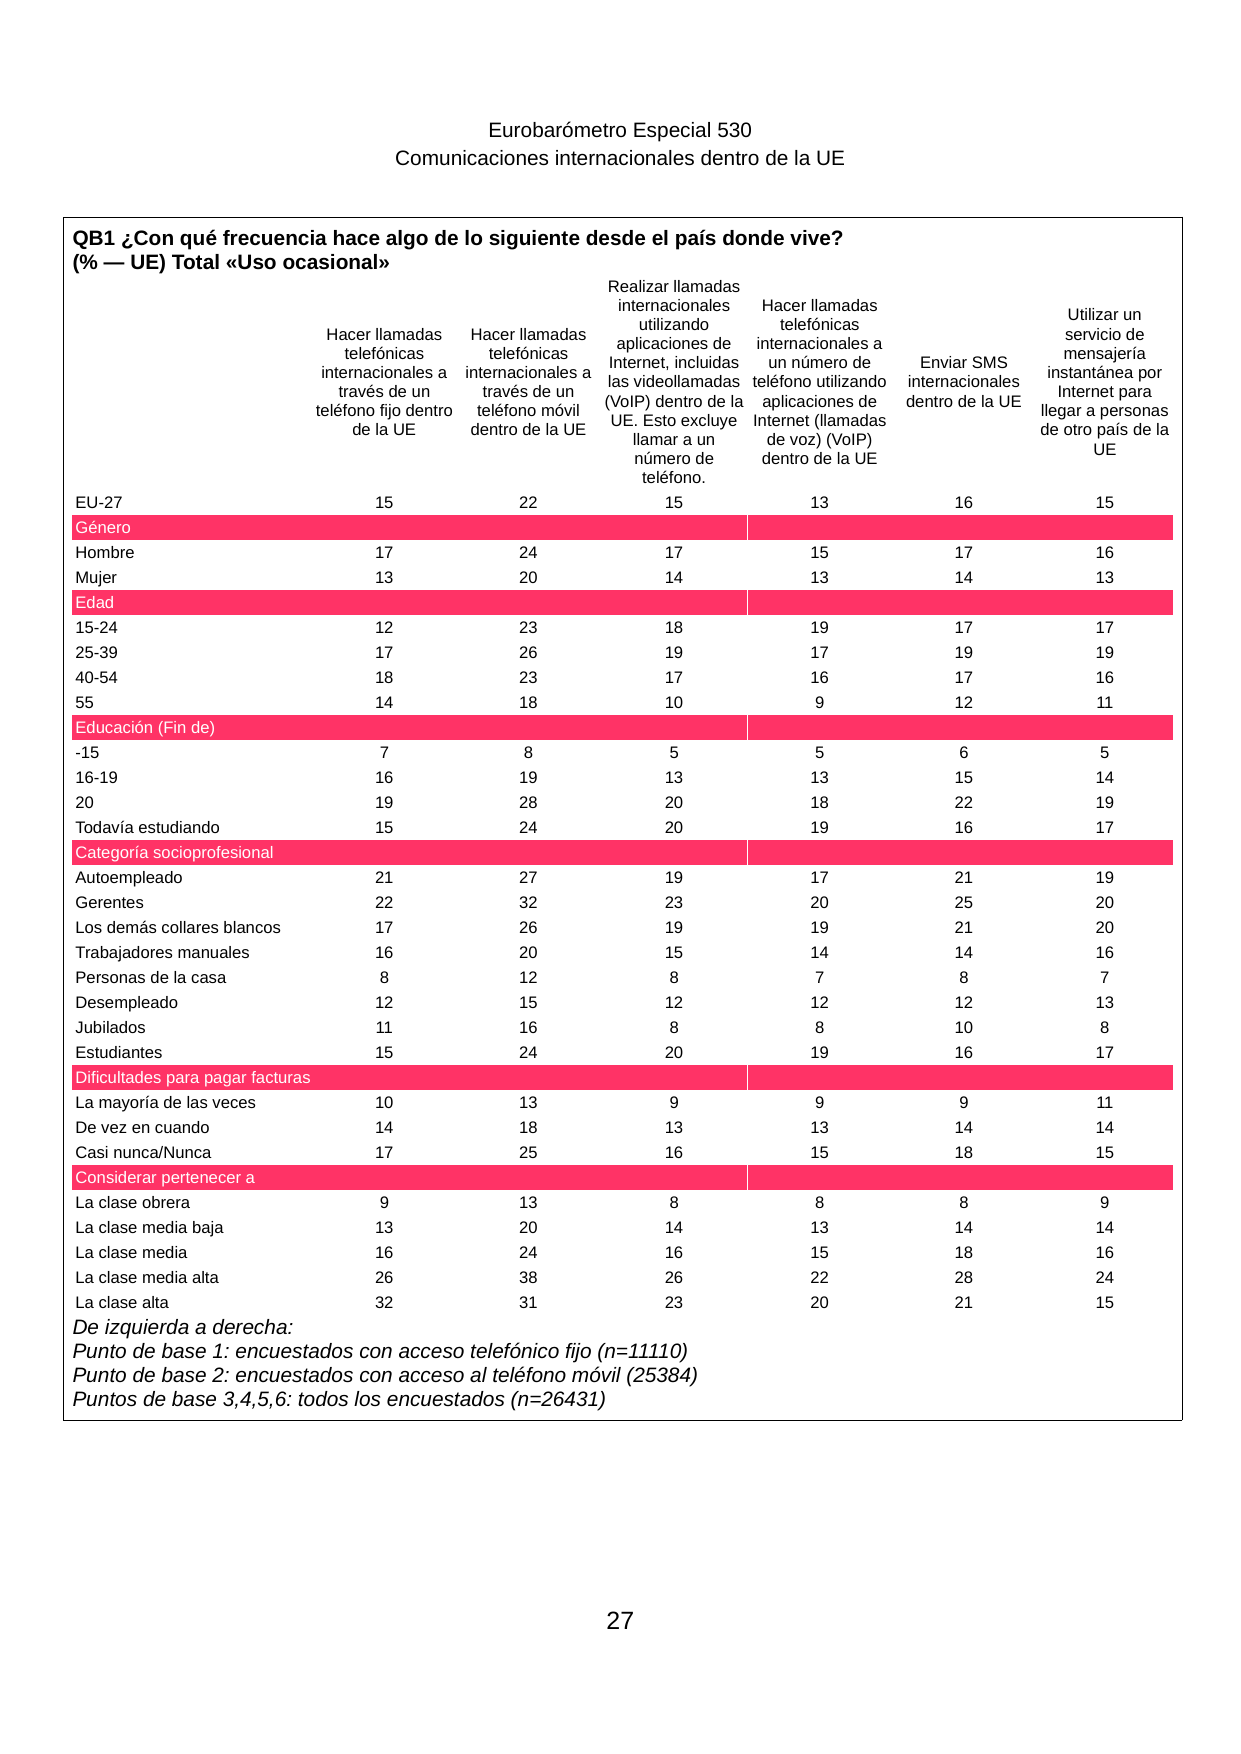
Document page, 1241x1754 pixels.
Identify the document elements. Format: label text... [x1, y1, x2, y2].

table_cell 18 [456, 690, 600, 715]
table_cell 16 [1036, 1240, 1173, 1265]
table_cell 18 [456, 1115, 600, 1140]
table_cell 13 [748, 1215, 892, 1240]
table_cell 20 [456, 940, 600, 965]
table_cell 9 [748, 1090, 892, 1115]
table_cell [600, 590, 747, 615]
table_cell 23 [456, 665, 600, 690]
table_cell 13 [456, 1090, 600, 1115]
table_cell 9 [312, 1190, 456, 1215]
table_cell 24 [456, 815, 600, 840]
table_cell 23 [600, 1290, 747, 1315]
table_cell 11 [1036, 690, 1173, 715]
table_cell 20 [1036, 915, 1173, 940]
table_cell 13 [312, 565, 456, 590]
text QB1 ¿Con qué frecuencia hace algo de lo siguiente desde el país donde vive? [72, 226, 1173, 249]
table_cell 38 [456, 1265, 600, 1290]
table_cell 25-39 [72, 640, 312, 665]
table_cell 15 [748, 540, 892, 565]
table_cell 8 [600, 965, 747, 990]
table_cell 16-19 [72, 765, 312, 790]
table_cell [600, 1065, 747, 1090]
table_cell 14 [600, 1215, 747, 1240]
table_cell 11 [1036, 1090, 1173, 1115]
table_header Realizar llamadas internacionales utilizando aplicaciones de Internet, incluidas las videollamadas (VoIP) dentro de la UE. Esto excluye llamar a un número de teléfono. [600, 274, 747, 490]
table_cell [1036, 840, 1173, 865]
table_cell Gerentes [72, 890, 312, 915]
table_cell 16 [1036, 940, 1173, 965]
table_cell 8 [600, 1015, 747, 1040]
table_cell 9 [892, 1090, 1036, 1115]
table_cell 18 [892, 1140, 1036, 1165]
table_cell Casi nunca/Nunca [72, 1140, 312, 1165]
table_cell Género [72, 515, 600, 540]
table_cell La clase obrera [72, 1190, 312, 1215]
table_cell 25 [892, 890, 1036, 915]
table_cell 15 [1036, 1140, 1173, 1165]
table_cell 15 [600, 490, 747, 515]
table_cell 15 [1036, 1290, 1173, 1315]
table_cell 14 [600, 565, 747, 590]
table_cell [748, 840, 892, 865]
table_cell [748, 1165, 892, 1190]
table_cell [892, 715, 1036, 740]
table_cell [600, 1165, 747, 1190]
table_cell 15 [748, 1140, 892, 1165]
table_cell 15 [748, 1240, 892, 1265]
table_cell 17 [600, 540, 747, 565]
table_cell [748, 590, 892, 615]
table_cell 19 [600, 915, 747, 940]
table_cell [1036, 715, 1173, 740]
table_cell 5 [600, 740, 747, 765]
table_cell 19 [1036, 790, 1173, 815]
table_cell 17 [600, 665, 747, 690]
table_cell 12 [312, 615, 456, 640]
table_cell 13 [748, 490, 892, 515]
table_cell 19 [748, 915, 892, 940]
table_cell La clase media alta [72, 1265, 312, 1290]
table_cell 19 [748, 1040, 892, 1065]
table_cell 13 [748, 1115, 892, 1140]
table_cell 15 [600, 940, 747, 965]
table_cell 6 [892, 740, 1036, 765]
table_cell [1036, 1165, 1173, 1190]
table_cell 19 [748, 615, 892, 640]
table_cell 14 [892, 565, 1036, 590]
table_cell [600, 715, 747, 740]
table_cell Mujer [72, 565, 312, 590]
table_cell 8 [892, 965, 1036, 990]
table_cell 12 [312, 990, 456, 1015]
table_cell 5 [748, 740, 892, 765]
table_cell La clase media baja [72, 1215, 312, 1240]
table_cell [1036, 515, 1173, 540]
table_cell 5 [1036, 740, 1173, 765]
table_cell 24 [456, 540, 600, 565]
table_cell 13 [312, 1215, 456, 1240]
table_cell 16 [892, 1040, 1036, 1065]
table_cell 17 [892, 665, 1036, 690]
table_cell Categoría socioprofesional [72, 840, 600, 865]
table_cell [892, 840, 1036, 865]
table_cell 14 [1036, 765, 1173, 790]
table_cell 20 [600, 1040, 747, 1065]
table_cell 24 [1036, 1265, 1173, 1290]
table_cell 14 [312, 1115, 456, 1140]
table_cell 14 [1036, 1215, 1173, 1240]
table_cell 12 [456, 965, 600, 990]
text Puntos de base 3,4,5,6: todos los encuestados (n=26431) [72, 1387, 1173, 1411]
table_cell 14 [748, 940, 892, 965]
table_cell 13 [1036, 565, 1173, 590]
table_cell [892, 1065, 1036, 1090]
table_cell 13 [600, 1115, 747, 1140]
table_cell Considerar pertenecer a [72, 1165, 600, 1190]
table_header Utilizar un servicio de mensajería instantánea por Internet para llegar a personas de otro país de la UE [1036, 274, 1173, 490]
table_cell 11 [312, 1015, 456, 1040]
table_cell 22 [892, 790, 1036, 815]
table_cell 17 [748, 865, 892, 890]
table_cell Trabajadores manuales [72, 940, 312, 965]
table_cell Edad [72, 590, 600, 615]
table_cell 12 [892, 690, 1036, 715]
table_cell 14 [1036, 1115, 1173, 1140]
table_cell 13 [456, 1190, 600, 1215]
table_cell 12 [748, 990, 892, 1015]
table_cell Estudiantes [72, 1040, 312, 1065]
table_cell 17 [1036, 1040, 1173, 1065]
table_cell 26 [456, 915, 600, 940]
table_cell 18 [748, 790, 892, 815]
text (% — UE) Total «Uso ocasional» [72, 249, 1173, 273]
table_cell 19 [1036, 640, 1173, 665]
table_cell 17 [892, 615, 1036, 640]
table_cell [600, 515, 747, 540]
table_cell 15 [1036, 490, 1173, 515]
table_cell 17 [1036, 815, 1173, 840]
table_cell 15 [312, 815, 456, 840]
table_cell Desempleado [72, 990, 312, 1015]
table_cell 15 [312, 1040, 456, 1065]
table_cell 20 [600, 815, 747, 840]
table_cell 26 [600, 1265, 747, 1290]
table_cell 8 [456, 740, 600, 765]
table_cell 8 [748, 1190, 892, 1215]
table_cell 8 [312, 965, 456, 990]
table_cell 15 [892, 765, 1036, 790]
table_cell 23 [456, 615, 600, 640]
table_cell 17 [312, 640, 456, 665]
table_cell 21 [892, 1290, 1036, 1315]
table_cell 20 [456, 565, 600, 590]
table_cell 20 [1036, 890, 1173, 915]
table_cell 19 [748, 815, 892, 840]
table_cell 19 [600, 865, 747, 890]
table_header [72, 274, 312, 490]
table_cell 32 [456, 890, 600, 915]
table_cell Los demás collares blancos [72, 915, 312, 940]
table_cell 13 [748, 765, 892, 790]
table_cell -15 [72, 740, 312, 765]
table_cell 16 [600, 1140, 747, 1165]
table_cell 19 [892, 640, 1036, 665]
table_cell 15 [456, 990, 600, 1015]
table_cell 20 [456, 1215, 600, 1240]
table_cell 18 [892, 1240, 1036, 1265]
table_cell 17 [312, 540, 456, 565]
table_cell 21 [892, 915, 1036, 940]
table_cell 16 [312, 940, 456, 965]
table_cell 7 [1036, 965, 1173, 990]
table_cell 9 [1036, 1190, 1173, 1215]
table_cell 9 [748, 690, 892, 715]
table_cell 40-54 [72, 665, 312, 690]
table_cell 14 [892, 940, 1036, 965]
table_cell 25 [456, 1140, 600, 1165]
table_cell 26 [456, 640, 600, 665]
table_cell Dificultades para pagar facturas [72, 1065, 600, 1090]
table_cell 12 [600, 990, 747, 1015]
table_cell 16 [600, 1240, 747, 1265]
table_cell 17 [892, 540, 1036, 565]
table_cell 10 [600, 690, 747, 715]
table_cell La mayoría de las veces [72, 1090, 312, 1115]
table_cell [892, 590, 1036, 615]
table_cell 15 [312, 490, 456, 515]
text De izquierda a derecha: [72, 1315, 1173, 1339]
table_cell 24 [456, 1040, 600, 1065]
table_cell Jubilados [72, 1015, 312, 1040]
table_cell 20 [748, 1290, 892, 1315]
table_cell 20 [600, 790, 747, 815]
table_cell 14 [312, 690, 456, 715]
table_cell 18 [312, 665, 456, 690]
table_cell 10 [312, 1090, 456, 1115]
table_cell 27 [456, 865, 600, 890]
table_cell 16 [892, 490, 1036, 515]
table_cell 55 [72, 690, 312, 715]
table_cell Autoempleado [72, 865, 312, 890]
table_cell 7 [748, 965, 892, 990]
table_cell 19 [456, 765, 600, 790]
table_cell [1036, 1065, 1173, 1090]
table_header Enviar SMS internacionales dentro de la UE [892, 274, 1036, 490]
table_cell 23 [600, 890, 747, 915]
table_cell 18 [600, 615, 747, 640]
table_cell 16 [1036, 665, 1173, 690]
table_cell 19 [1036, 865, 1173, 890]
table_cell De vez en cuando [72, 1115, 312, 1140]
table_cell 8 [1036, 1015, 1173, 1040]
table_cell Educación (Fin de) [72, 715, 600, 740]
table_cell 16 [748, 665, 892, 690]
table_cell 17 [1036, 615, 1173, 640]
table_cell EU-27 [72, 490, 312, 515]
table_cell 26 [312, 1265, 456, 1290]
table_cell 15-24 [72, 615, 312, 640]
table_cell Hombre [72, 540, 312, 565]
text Punto de base 2: encuestados con acceso al teléfono móvil (25384) [72, 1363, 1173, 1387]
table_cell 22 [456, 490, 600, 515]
text Punto de base 1: encuestados con acceso telefónico fijo (n=11110) [72, 1339, 1173, 1363]
table_cell 8 [600, 1190, 747, 1215]
table_cell 20 [72, 790, 312, 815]
table_cell [748, 715, 892, 740]
table_cell La clase media [72, 1240, 312, 1265]
table_cell La clase alta [72, 1290, 312, 1315]
table_cell [600, 840, 747, 865]
table_cell 16 [892, 815, 1036, 840]
table_cell 21 [892, 865, 1036, 890]
table_header Hacer llamadas telefónicas internacionales a través de un teléfono móvil dentro de la UE [456, 274, 600, 490]
table_cell 13 [600, 765, 747, 790]
table_cell 8 [748, 1015, 892, 1040]
table_cell 32 [312, 1290, 456, 1315]
table_cell 13 [748, 565, 892, 590]
table_cell [1036, 590, 1173, 615]
table_cell 16 [1036, 540, 1173, 565]
table_cell 16 [312, 765, 456, 790]
table_header Hacer llamadas telefónicas internacionales a través de un teléfono fijo dentro de la UE [312, 274, 456, 490]
table_cell 16 [456, 1015, 600, 1040]
table_cell 9 [600, 1090, 747, 1115]
table_cell 8 [892, 1190, 1036, 1215]
table_cell 17 [748, 640, 892, 665]
table_header Hacer llamadas telefónicas internacionales a un número de teléfono utilizando aplicaciones de Internet (llamadas de voz) (VoIP) dentro de la UE [748, 274, 892, 490]
table_cell 31 [456, 1290, 600, 1315]
table_cell 10 [892, 1015, 1036, 1040]
table_cell 13 [1036, 990, 1173, 1015]
table_cell 28 [892, 1265, 1036, 1290]
table_cell 22 [748, 1265, 892, 1290]
table_cell 16 [312, 1240, 456, 1265]
table_cell 28 [456, 790, 600, 815]
table_cell 12 [892, 990, 1036, 1015]
table_cell 14 [892, 1215, 1036, 1240]
table_cell Personas de la casa [72, 965, 312, 990]
table_cell [748, 515, 892, 540]
table_cell 19 [600, 640, 747, 665]
table_cell 20 [748, 890, 892, 915]
table_cell 17 [312, 1140, 456, 1165]
table_cell 17 [312, 915, 456, 940]
table_cell Todavía estudiando [72, 815, 312, 840]
table_cell 19 [312, 790, 456, 815]
table_cell [892, 1165, 1036, 1190]
table_cell [748, 1065, 892, 1090]
table_cell [892, 515, 1036, 540]
table_cell 21 [312, 865, 456, 890]
table_cell 7 [312, 740, 456, 765]
table_cell 14 [892, 1115, 1036, 1140]
table_cell 24 [456, 1240, 600, 1265]
table_cell 22 [312, 890, 456, 915]
